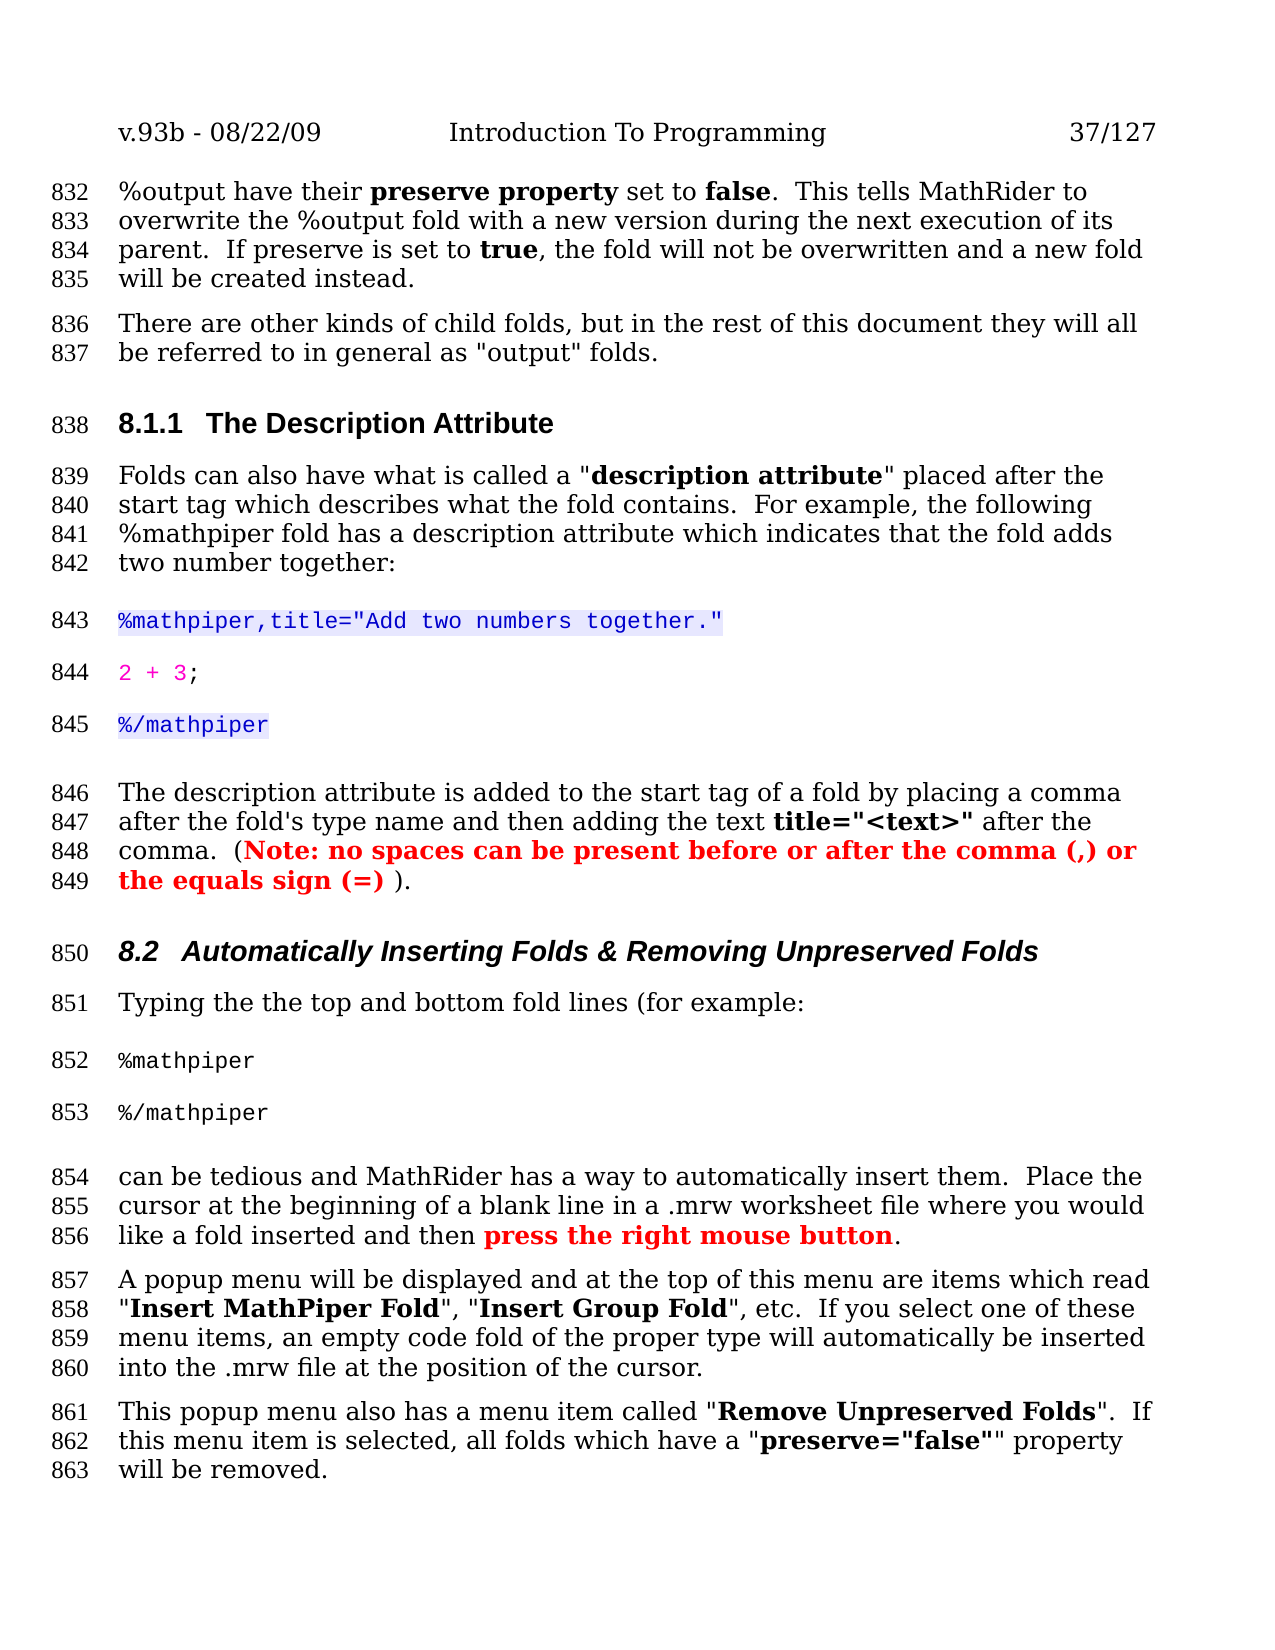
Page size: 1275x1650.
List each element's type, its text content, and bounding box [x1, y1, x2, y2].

text %mathpiper,title="Add two numbers together." [118, 609, 1157, 636]
text Typing the the top and bottom fold lines (for example: [118, 988, 1157, 1018]
text A popup menu will be displayed and at the top of this menu are items which read "Insert MathPiper Fold", "Insert Group Fold", etc. If you select one of these menu items, an empty code fold of the proper type will automatically be inserted into the .mrw file at the position of the cursor. [118, 1265, 1157, 1382]
text There are other kinds of child folds, but in the rest of this document they will all be referred to in general as "output" folds. [118, 309, 1157, 367]
subtitle Automatically Inserting Folds & Removing Unpreserved Folds [118, 934, 1157, 968]
text %/mathpiper [118, 713, 1157, 739]
text can be tedious and MathRider has a way to automatically insert them. Place the cursor at the beginning of a blank line in a .mrw worksheet file where you would like a fold inserted and then press the right mouse button. [118, 1162, 1157, 1250]
text %/mathpiper [118, 1102, 1157, 1127]
text %mathpiper [118, 1050, 1157, 1076]
text The description attribute is added to the start tag of a fold by placing a comma after the fold's type name and then adding the text title="<text>" after the comma. (Note: no spaces can be present before or after the comma (,) or the equals sign (=) ). [118, 778, 1157, 895]
text %output have their preserve property set to false. This tells MathRider to overwrite the %output fold with a new version during the next execution of its parent. If preserve is set to true, the fold will not be overwritten and a new fold will be created instead. [118, 177, 1157, 294]
text Folds can also have what is called a "description attribute" placed after the start tag which describes what the fold contains. For example, the following %mathpiper fold has a description attribute which indicates that the fold adds two number together: [118, 461, 1157, 578]
text This popup menu also has a menu item called "Remove Unpreserved Folds". If this menu item is selected, all folds which have a "preserve="false"" property will be removed. [118, 1397, 1157, 1485]
text 2 + 3; [118, 661, 1157, 687]
subtitle The Description Attribute [118, 406, 1157, 440]
